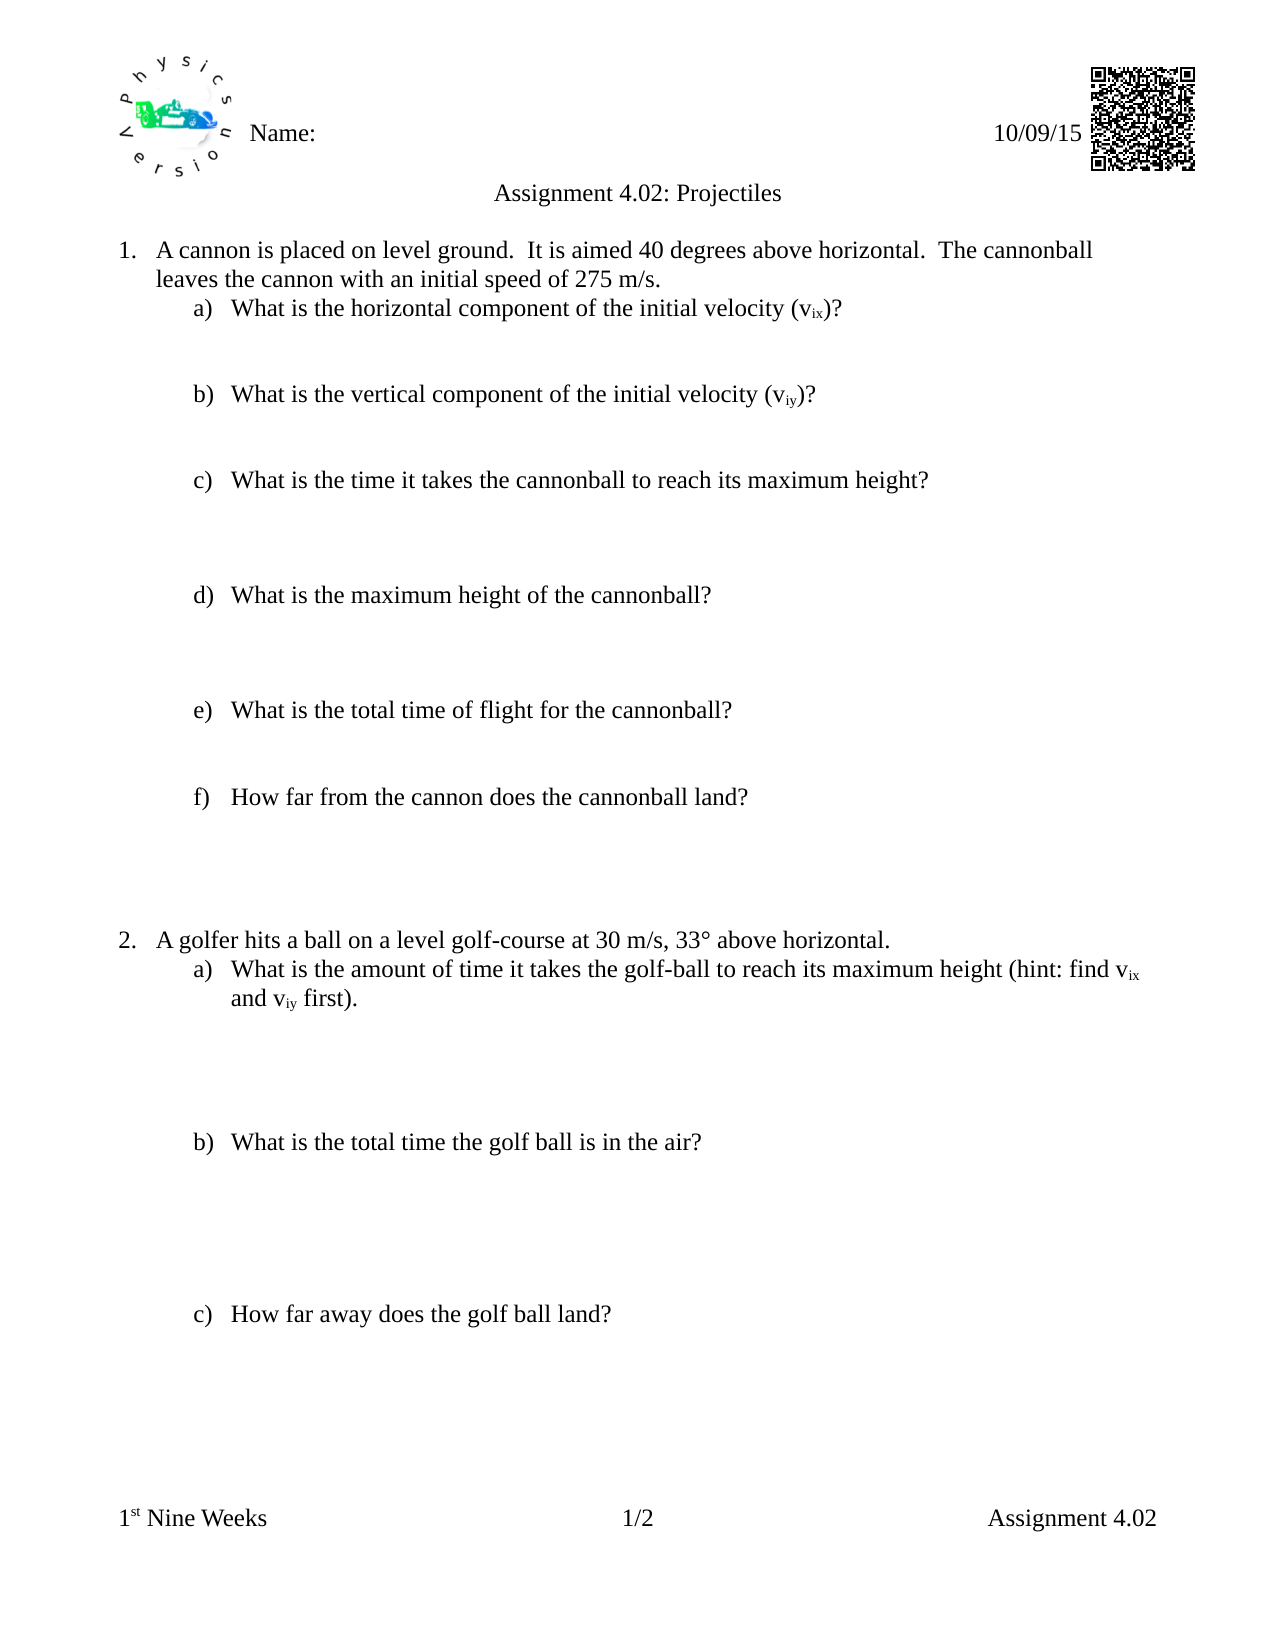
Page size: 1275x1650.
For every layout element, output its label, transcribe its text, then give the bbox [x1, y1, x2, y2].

list What is the total time the golf ball is in the air? [193, 1127, 1157, 1156]
list What is the amount of time it takes the golf-ball to reach its maximum height (hint: find vix and viy first). [193, 954, 1157, 1012]
text Assignment 4.02: Projectiles [118, 176, 1157, 207]
list What is the horizontal component of the initial velocity (vix)? [193, 293, 1157, 322]
list What is the maximum height of the cannonball? [193, 581, 1157, 609]
list What is the vertical component of the initial velocity (viy)? [193, 379, 1157, 408]
list How far from the cannon does the cannonball land? [193, 782, 1157, 811]
list What is the time it takes the cannonball to reach its maximum height? [193, 466, 1157, 494]
picture [119, 56, 232, 177]
list A cannon is placed on level ground. It is aimed 40 degrees above horizontal. The cannonball leaves the cannon with an initial speed of 275 m/s. [118, 236, 1157, 293]
list How far away does the golf ball land? [193, 1299, 1157, 1328]
list A golfer hits a ball on a level golf-course at 30 m/s, 33° above horizontal. [118, 926, 1157, 954]
picture [1082, 58, 1203, 179]
list What is the total time of flight for the cannonball? [193, 696, 1157, 724]
